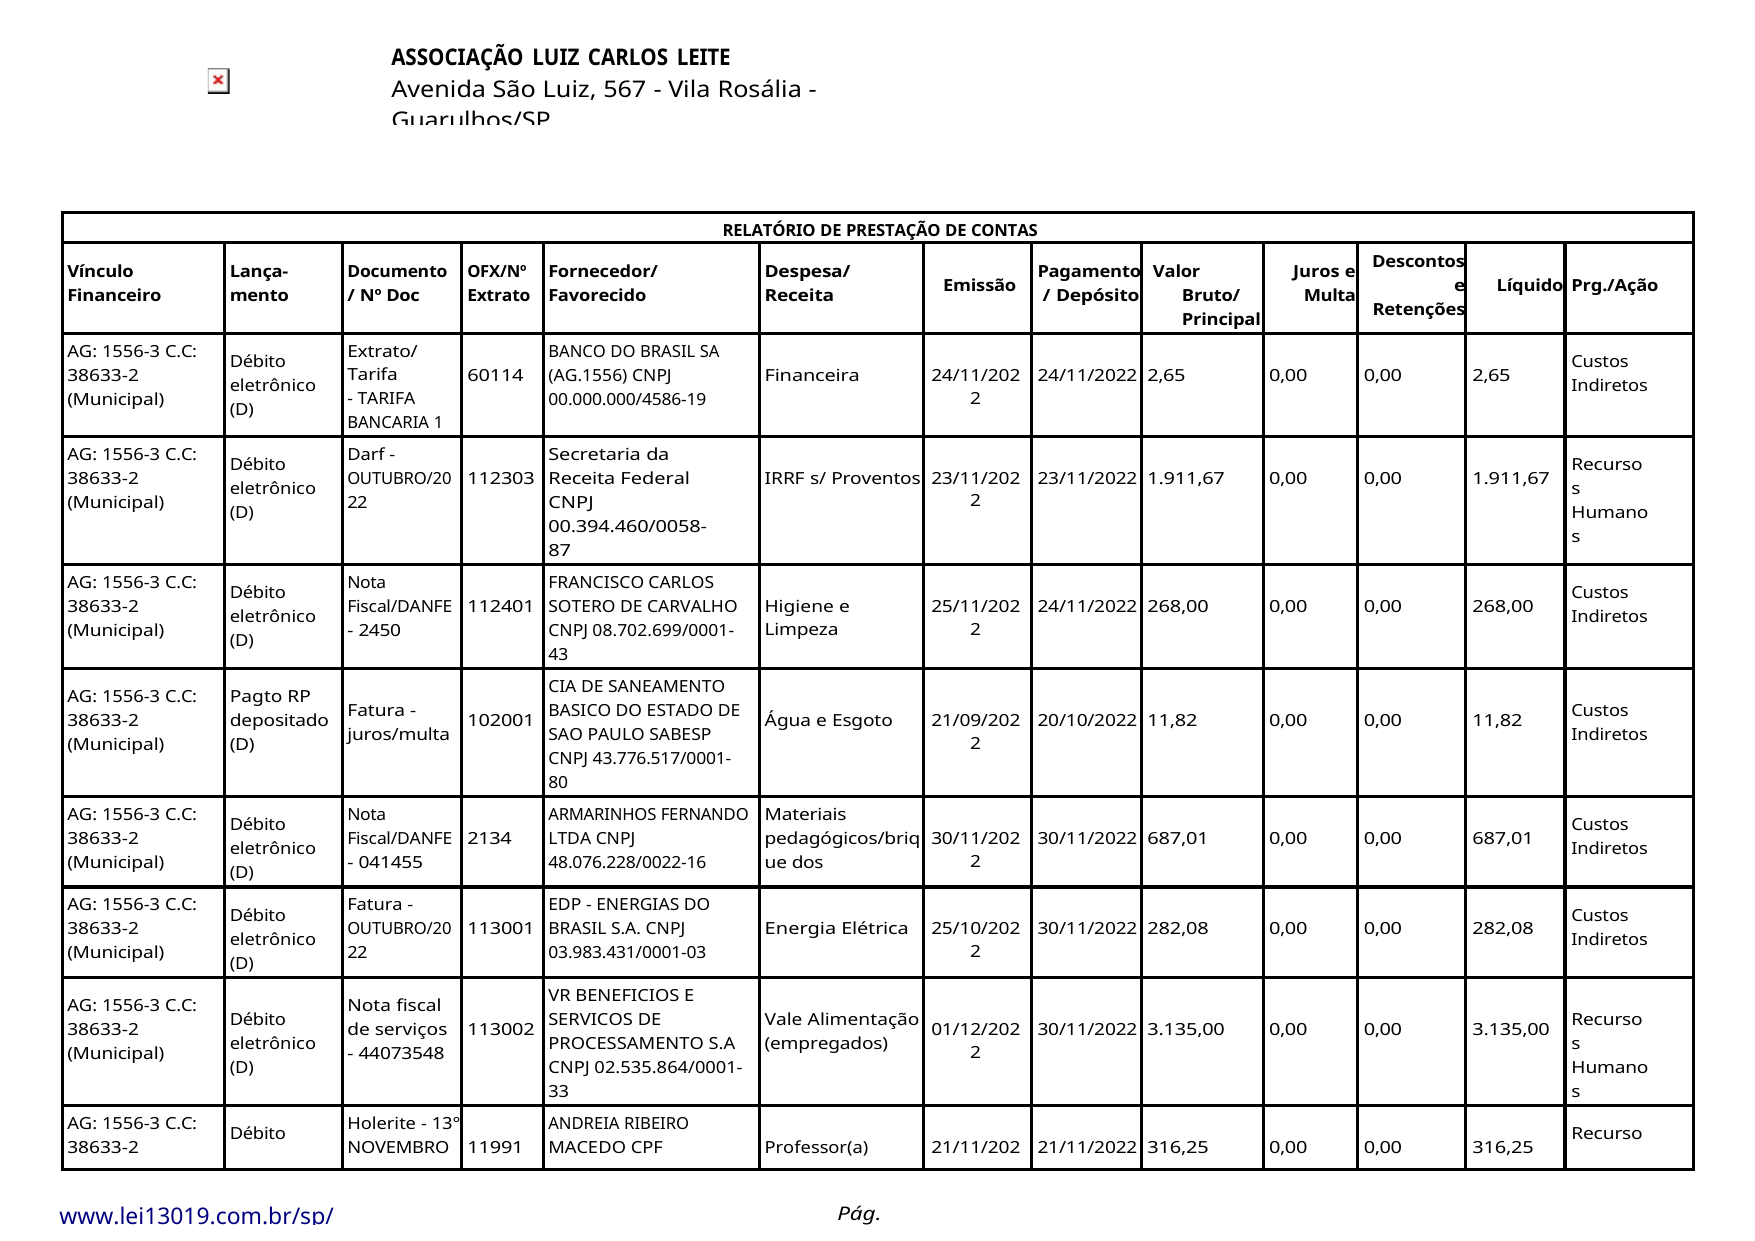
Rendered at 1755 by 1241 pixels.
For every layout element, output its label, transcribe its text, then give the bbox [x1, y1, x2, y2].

table_cell 282,08 [1143, 889, 1262, 976]
table_cell 25/11/2022 [925, 566, 1030, 667]
table_cell Pagto RP depositado (D) [226, 670, 341, 795]
table_cell 23/11/2022 [1033, 438, 1140, 563]
table_cell 0,00 [1359, 670, 1464, 795]
table_cell 1.911,67 [1467, 438, 1563, 563]
table_cell Líquido [1467, 244, 1563, 332]
table_cell 0,00 [1359, 1107, 1464, 1168]
table_cell 113001 [463, 889, 542, 976]
table_cell Custos Indiretos [1567, 335, 1692, 435]
table_cell 30/11/2022 [1033, 889, 1140, 976]
table_cell Débito eletrônico (D) [226, 979, 341, 1104]
table_cell Nota ﬁscal de serviços - 44073548 [344, 979, 460, 1104]
table_cell 268,00 [1143, 566, 1262, 667]
table_cell 3.135,00 [1143, 979, 1262, 1104]
table_cell 2,65 [1143, 335, 1262, 435]
table_cell VR BENEFICIOS E SERVICOS DE PROCESSAMENTO S.A CNPJ 02.535.864/0001-33 [545, 979, 758, 1104]
table_cell Vale Alimentação (empregados) [761, 979, 922, 1104]
table_cell Recursos Humanos [1567, 438, 1692, 563]
table_cell Débito eletrônico (D) [226, 798, 341, 885]
table_cell Lança- mento [226, 244, 341, 332]
table_cell Energia Elétrica [761, 889, 922, 976]
table_cell 30/11/2022 [1033, 798, 1140, 885]
table_cell 282,08 [1467, 889, 1563, 976]
table_cell 0,00 [1265, 670, 1356, 795]
table_cell Débito eletrônico (D) [226, 438, 341, 563]
table_cell 113002 [463, 979, 542, 1104]
table_cell 0,00 [1265, 438, 1356, 563]
table_cell Professor(a) [761, 1107, 922, 1168]
table_cell Prg./Ação [1567, 244, 1692, 332]
table_cell 1.911,67 [1143, 438, 1262, 563]
table_cell 23/11/2022 [925, 438, 1030, 563]
table_cell 0,00 [1359, 798, 1464, 885]
table_cell FRANCISCO CARLOS SOTERO DE CARVALHO CNPJ 08.702.699/0001-43 [545, 566, 758, 667]
table_cell 112303 [463, 438, 542, 563]
table_cell AG: 1556-3 C.C: 38633-2 (Municipal) [64, 438, 223, 563]
table_cell Materiais pedagógicos/brique dos [761, 798, 922, 885]
table_header RELATÓRIO DE PRESTAÇÃO DE CONTAS [64, 214, 1692, 241]
table_cell Juros e Multa [1265, 244, 1356, 332]
table_cell 30/11/2022 [1033, 979, 1140, 1104]
table_cell OFX/Nº Extrato [463, 244, 542, 332]
table_cell 687,01 [1143, 798, 1262, 885]
table_cell Custos Indiretos [1567, 798, 1692, 885]
table_cell Nota Fiscal/DANFE - 2450 [344, 566, 460, 667]
table_cell Custos Indiretos [1567, 566, 1692, 667]
table_cell Documento / Nº Doc [344, 244, 460, 332]
table_cell 0,00 [1265, 1107, 1356, 1168]
table_cell AG: 1556-3 C.C: 38633-2 (Municipal) [64, 798, 223, 885]
table_cell 24/11/2022 [1033, 335, 1140, 435]
table_cell 21/09/2022 [925, 670, 1030, 795]
table_cell Darf - OUTUBRO/20 22 [344, 438, 460, 563]
table_cell 0,00 [1359, 438, 1464, 563]
table_cell Recurso [1567, 1107, 1692, 1168]
table_cell 25/10/2022 [925, 889, 1030, 976]
table_cell 11,82 [1467, 670, 1563, 795]
table_cell Débito eletrônico (D) [226, 335, 341, 435]
table_cell 0,00 [1265, 798, 1356, 885]
table_cell 24/11/2022 [1033, 566, 1140, 667]
table_cell Fornecedor/ Favorecido [545, 244, 758, 332]
table_cell Vínculo Financeiro [64, 244, 223, 332]
table_cell Débito eletrônico (D) [226, 889, 341, 976]
table_cell 687,01 [1467, 798, 1563, 885]
table_cell CIA DE SANEAMENTO BASICO DO ESTADO DE SAO PAULO SABESP CNPJ 43.776.517/0001-80 [545, 670, 758, 795]
table_cell Descontos e Retenções [1359, 244, 1464, 332]
table_cell 60114 [463, 335, 542, 435]
table_cell 11991 [463, 1107, 542, 1168]
table_cell 0,00 [1359, 889, 1464, 976]
table_cell AG: 1556-3 C.C: 38633-2 (Municipal) [64, 566, 223, 667]
table_cell 112401 [463, 566, 542, 667]
table_cell 2134 [463, 798, 542, 885]
table_cell 0,00 [1359, 335, 1464, 435]
table_cell Custos Indiretos [1567, 670, 1692, 795]
table_cell Nota Fiscal/DANFE - 041455 [344, 798, 460, 885]
table_cell AG: 1556-3 C.C: 38633-2 (Municipal) [64, 889, 223, 976]
table_cell 0,00 [1265, 979, 1356, 1104]
table_cell 0,00 [1359, 566, 1464, 667]
table_cell Pagamento / Depósito [1033, 244, 1140, 332]
table_cell EDP - ENERGIAS DO BRASIL S.A. CNPJ 03.983.431/0001-03 [545, 889, 758, 976]
table_cell 01/12/2022 [925, 979, 1030, 1104]
table_cell 2,65 [1467, 335, 1563, 435]
table_cell 0,00 [1265, 889, 1356, 976]
table_cell Recursos Humanos [1567, 979, 1692, 1104]
table_cell AG: 1556-3 C.C: 38633-2 (Municipal) [64, 670, 223, 795]
table_cell 0,00 [1265, 566, 1356, 667]
table_cell Holerite - 13° NOVEMBRO [344, 1107, 460, 1168]
table_cell 24/11/2022 [925, 335, 1030, 435]
table_cell Valor Bruto/ Principal [1143, 244, 1262, 332]
table_cell Secretaria da Receita Federal CNPJ 00.394.460/0058-87 [545, 438, 758, 563]
table_cell Água e Esgoto [761, 670, 922, 795]
table_cell Higiene e Limpeza [761, 566, 922, 667]
table_cell 3.135,00 [1467, 979, 1563, 1104]
table_cell Despesa/ Receita [761, 244, 922, 332]
table_cell 21/11/202 [925, 1107, 1030, 1168]
table_cell 21/11/2022 [1033, 1107, 1140, 1168]
table_cell BANCO DO BRASIL SA (AG.1556) CNPJ 00.000.000/4586-19 [545, 335, 758, 435]
table_cell Extrato/Tarifa - TARIFA BANCARIA 1 [344, 335, 460, 435]
table_cell 316,25 [1143, 1107, 1262, 1168]
table_cell 316,25 [1467, 1107, 1563, 1168]
table_cell IRRF s/ Proventos [761, 438, 922, 563]
table_cell 268,00 [1467, 566, 1563, 667]
table_cell 0,00 [1265, 335, 1356, 435]
table_cell ARMARINHOS FERNANDO LTDA CNPJ 48.076.228/0022-16 [545, 798, 758, 885]
table_cell AG: 1556-3 C.C: 38633-2 (Municipal) [64, 335, 223, 435]
table_cell 102001 [463, 670, 542, 795]
table_cell Financeira [761, 335, 922, 435]
table_cell AG: 1556-3 C.C: 38633-2 [64, 1107, 223, 1168]
table_cell 20/10/2022 [1033, 670, 1140, 795]
table_cell Fatura - OUTUBRO/20 22 [344, 889, 460, 976]
table_cell 0,00 [1359, 979, 1464, 1104]
table_cell Fatura - juros/multa [344, 670, 460, 795]
table_cell Emissão [925, 244, 1030, 332]
table_cell 30/11/2022 [925, 798, 1030, 885]
table_cell Débito eletrônico (D) [226, 566, 341, 667]
table_cell AG: 1556-3 C.C: 38633-2 (Municipal) [64, 979, 223, 1104]
table_cell Custos Indiretos [1567, 889, 1692, 976]
table_cell 11,82 [1143, 670, 1262, 795]
table_cell Débito [226, 1107, 341, 1168]
table_cell ANDREIA RIBEIRO MACEDO CPF [545, 1107, 758, 1168]
